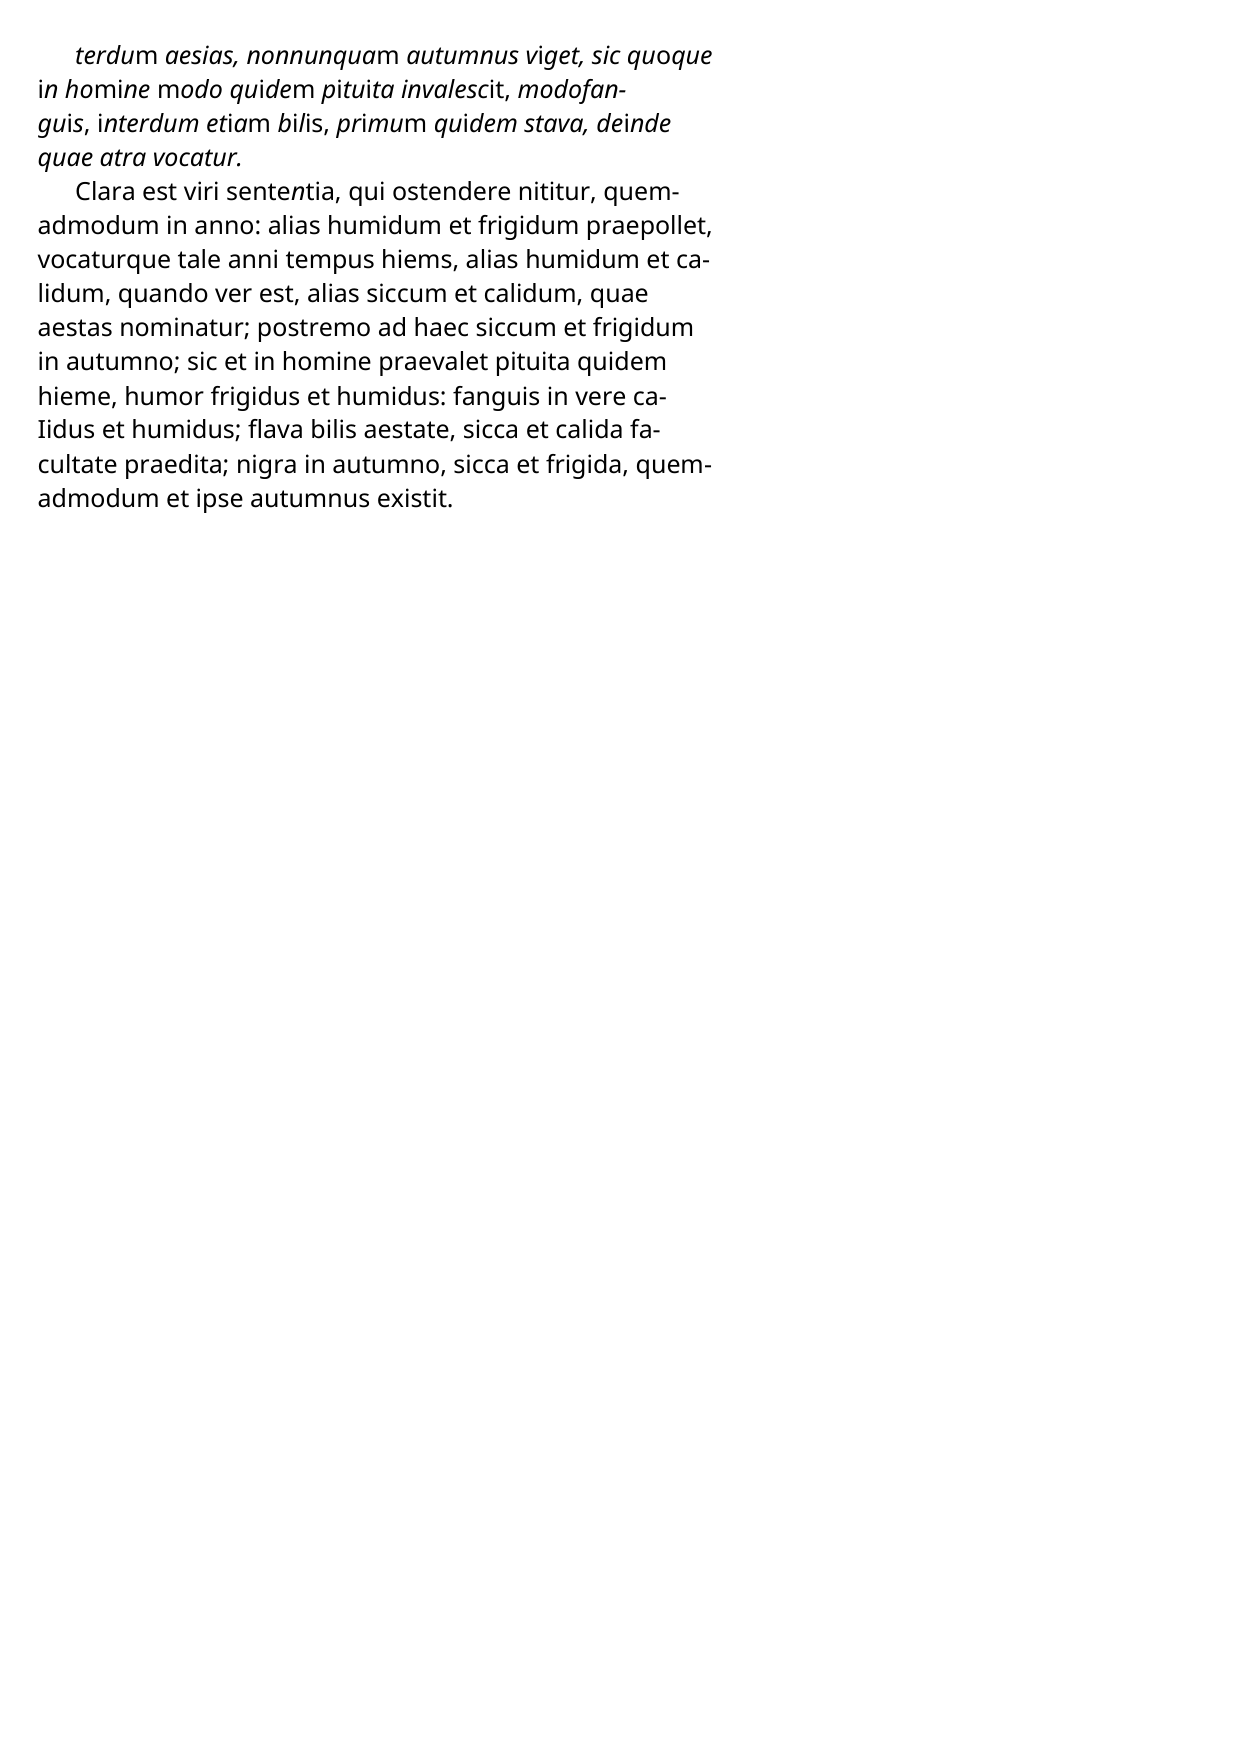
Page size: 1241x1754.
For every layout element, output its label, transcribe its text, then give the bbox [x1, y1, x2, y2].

text terdum aesias, nonnunquam autumnus viget, sic quoque in homine modo quidem pituita invalescit, modofan- guis, interdum etiam bilis, primum quidem stava, deinde quae atra vocatur. [37, 37, 1203, 174]
text Clara est viri sententia, qui ostendere nititur, quem- admodum in anno: alias humidum et frigidum praepollet, vocaturque tale anni tempus hiems, alias humidum et ca- lidum, quando ver est, alias siccum et calidum, quae aestas nominatur; postremo ad haec siccum et frigidum in autumno; sic et in homine praevalet pituita quidem hieme, humor frigidus et humidus: fanguis in vere ca- Iidus et humidus; flava bilis aestate, sicca et calida fa- cultate praedita; nigra in autumno, sicca et frigida, quem- admodum et ipse autumnus existit. [37, 174, 1203, 514]
